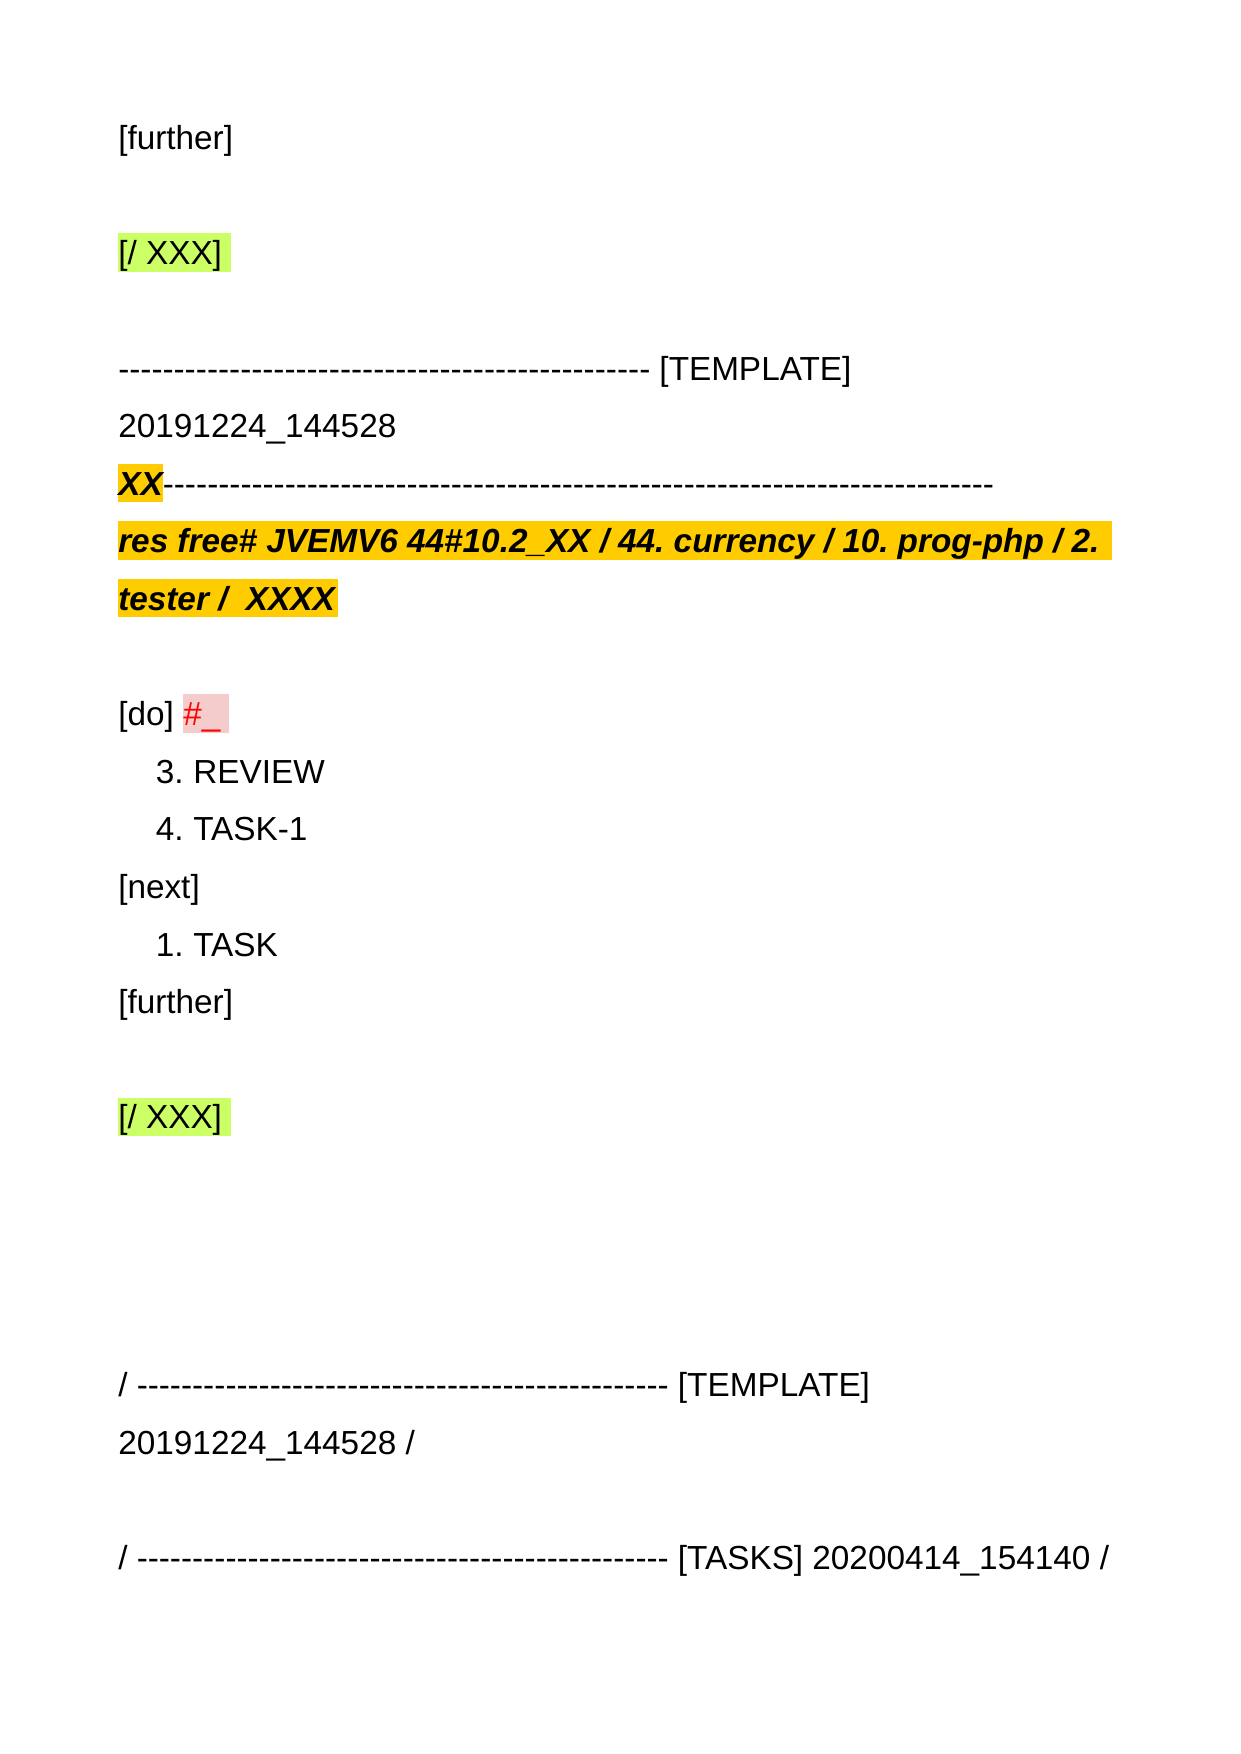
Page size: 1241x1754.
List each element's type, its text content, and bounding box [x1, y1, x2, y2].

text [further] [118, 982, 1122, 1021]
text ------------------------------------------------ [TEMPLATE] 20191224_144528 [118, 348, 1122, 444]
text [do] #_ [118, 694, 1122, 733]
text [next] [118, 867, 1122, 905]
text [/ XXX] [118, 176, 1122, 272]
list REVIEW [156, 752, 1122, 790]
list TASK-1 [156, 809, 1122, 848]
text [further] [118, 118, 1122, 157]
text XX--------------------------------------------------------------------------- [118, 464, 1122, 502]
text [/ XXX] [118, 1040, 1122, 1136]
list TASK [156, 924, 1122, 963]
text / ------------------------------------------------ [TASKS] 20200414_154140 / [118, 1538, 1122, 1577]
text res free# JVEMV6 44#10.2_XX / 44. currency / 10. prog-php / 2. tester / XXXX [118, 521, 1122, 617]
text / ------------------------------------------------ [TEMPLATE] 20191224_144528 / [118, 1365, 1122, 1461]
